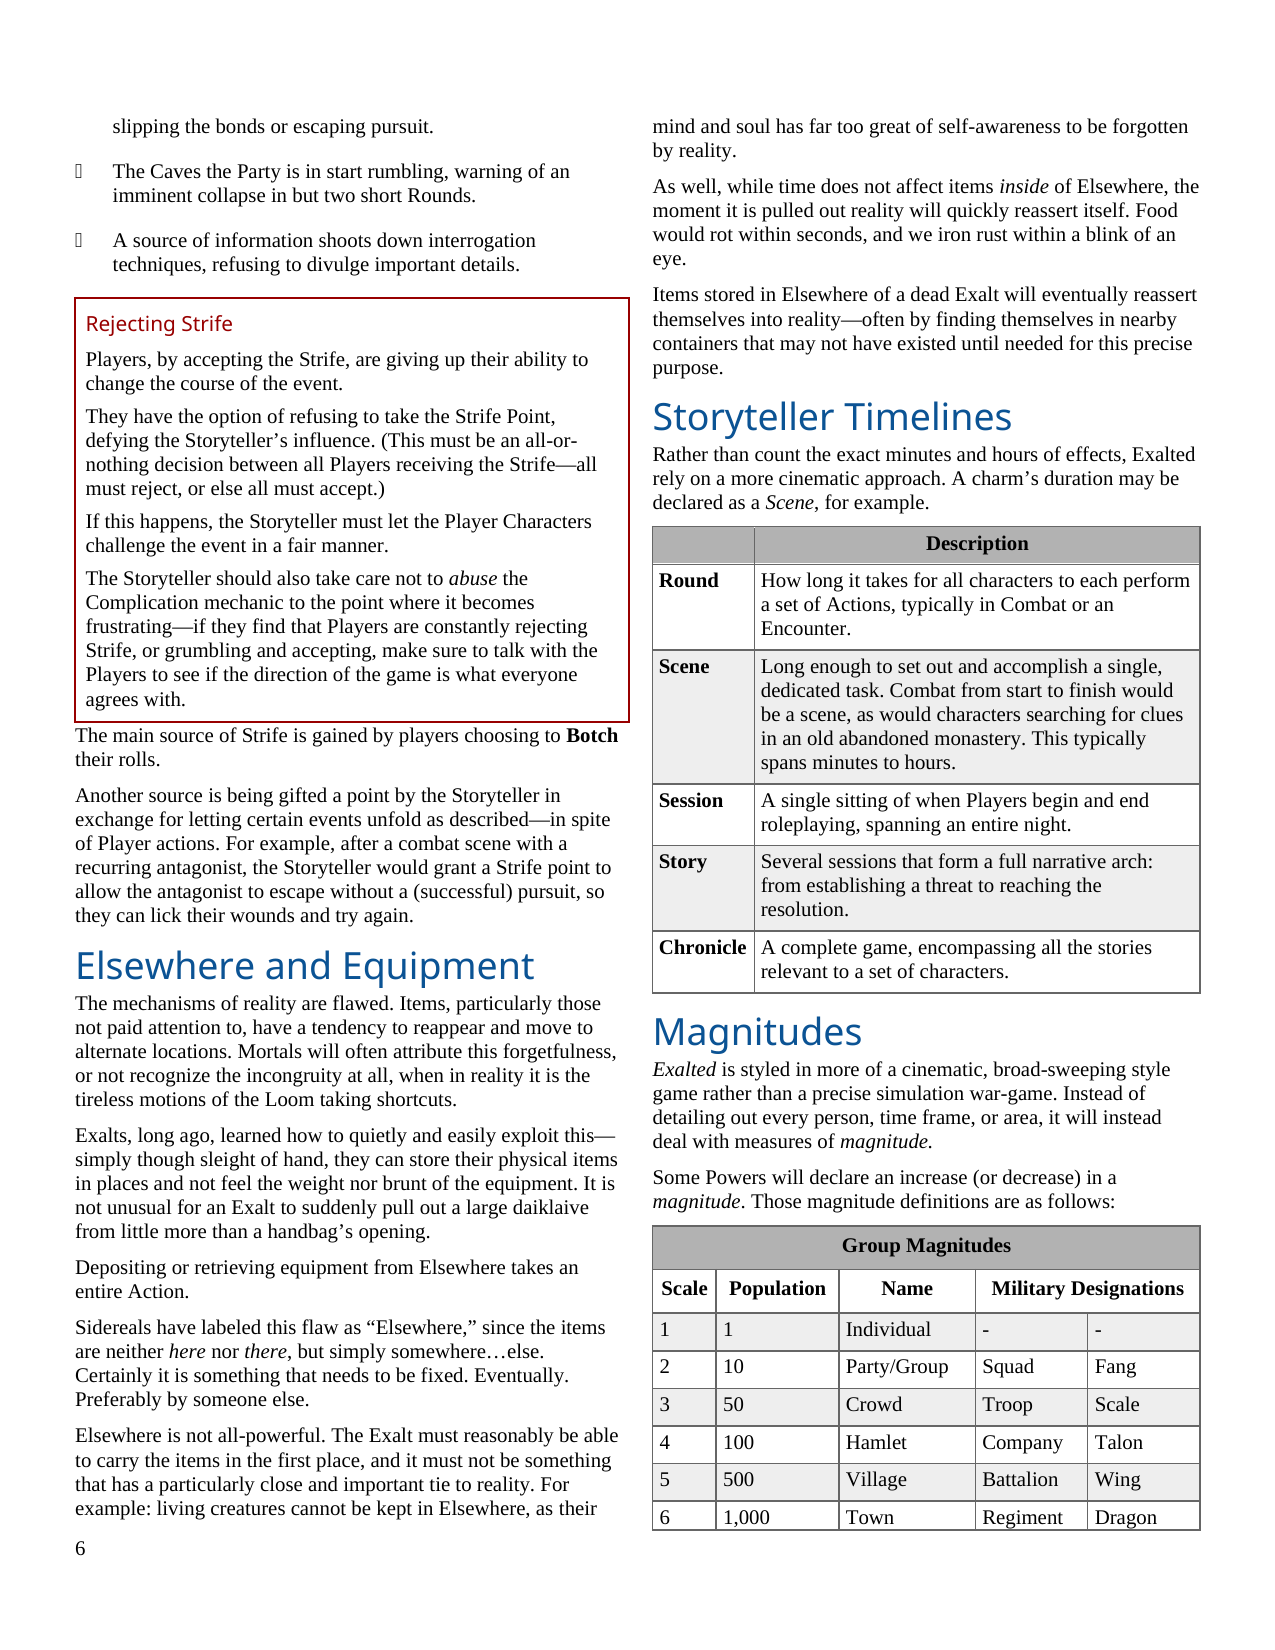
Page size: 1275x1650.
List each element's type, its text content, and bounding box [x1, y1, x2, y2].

table_cell Crowd [840, 1389, 975, 1425]
table_cell 1 [653, 1314, 715, 1350]
table_header Description [755, 527, 1199, 563]
table_cell Name [840, 1270, 975, 1312]
table_cell Party/Group [840, 1352, 975, 1387]
text The main source of Strife is gained by players choosing to Botch their rolls. [75, 723, 622, 771]
table_header Group Magnitudes [653, 1227, 1199, 1269]
table_cell 4 [653, 1427, 715, 1463]
text Items stored in Elsewhere of a dead Exalt will eventually reassert themselves into reality—often by finding themselves in nearby containers that may not have existed until needed for this precise purpose. [652, 282, 1200, 379]
table_cell Scene [653, 651, 754, 783]
list slipping the bonds or escaping pursuit. [75, 114, 622, 138]
table_cell 5 [653, 1464, 715, 1500]
table_cell A complete game, encompassing all the stories relevant to a set of characters. [755, 932, 1199, 992]
table_cell - [1088, 1314, 1199, 1350]
table_cell Long enough to set out and accomplish a single, dedicated task. Combat from start to finish would be a scene, as would characters searching for clues in an old abandoned monastery. This typically spans minutes to hours. [755, 651, 1199, 783]
text As well, while time does not affect items inside of Elsewhere, the moment it is pulled out reality will quickly reassert itself. Food would rot within seconds, and we iron rust within a blink of an eye. [652, 174, 1200, 270]
table_cell 500 [717, 1464, 838, 1500]
table_header [653, 527, 754, 563]
table_cell Chronicle [653, 932, 754, 992]
table_cell How long it takes for all characters to each perform a set of Actions, typically in Combat or an Encounter. [755, 565, 1199, 649]
table_cell Regiment [976, 1502, 1087, 1529]
table_cell A single sitting of when Players begin and end roleplaying, spanning an entire night. [755, 785, 1199, 845]
text Sidereals have labeled this flaw as “Elsewhere,” since the items are neither here nor there, but simply somewhere…else. Certainly it is something that needs to be fixed. Eventually. Preferably by someone else. [75, 1315, 622, 1411]
table_cell 50 [717, 1389, 838, 1425]
table_cell Wing [1088, 1464, 1199, 1500]
table_cell Town [840, 1502, 975, 1529]
table_cell Battalion [976, 1464, 1087, 1500]
text mind and soul has far too great of self-awareness to be forgotten by reality. [652, 114, 1200, 162]
text The mechanisms of reality are flawed. Items, particularly those not paid attention to, have a tendency to reappear and move to alternate locations. Mortals will often attribute this forgetfulness, or not recognize the incongruity at all, when in reality it is the tireless motions of the Loom taking shortcuts. [75, 991, 622, 1111]
table_cell Story [653, 846, 754, 930]
table_cell Scale [653, 1270, 715, 1312]
table_header Rejecting Strife Players, by accepting the Strife, are giving up their ability to change the course of the event. They have the option of refusing to take the Strife Point, defying the Storyteller’s influence. (This must be an all-or-nothing decision between all Players receiving the Strife—all must reject, or else all must accept.) If this happens, the Storyteller must let the Player Characters challenge the event in a fair manner. The Storyteller should also take care not to abuse the Complication mechanic to the point where it becomes frustrating—if they find that Players are constantly rejecting Strife, or grumbling and accepting, make sure to talk with the Players to see if the direction of the game is what everyone agrees with. [76, 299, 628, 721]
list A source of information shoots down interrogation techniques, refusing to divulge important details. [75, 228, 622, 276]
table_cell Company [976, 1427, 1087, 1463]
table_cell Dragon [1088, 1502, 1199, 1529]
text Another source is being gifted a point by the Storyteller in exchange for letting certain events unfold as described—in spite of Player actions. For example, after a combat scene with a recurring antagonist, the Storyteller would grant a Strife point to allow the antagonist to escape without a (successful) pursuit, so they can lick their wounds and try again. [75, 783, 622, 927]
table_cell 1,000 [717, 1502, 838, 1529]
table_cell Scale [1088, 1389, 1199, 1425]
table_cell Hamlet [840, 1427, 975, 1463]
text Some Powers will declare an increase (or decrease) in a magnitude. Those magnitude definitions are as follows: [652, 1165, 1200, 1213]
table_cell Round [653, 565, 754, 649]
table_cell 6 [653, 1502, 715, 1529]
text Exalted is styled in more of a cinematic, broad-sweeping style game rather than a precise simulation war-game. Instead of detailing out every person, time frame, or area, it will instead deal with measures of magnitude. [652, 1057, 1200, 1153]
table_cell Population [717, 1270, 838, 1312]
table_cell 100 [717, 1427, 838, 1463]
table_cell Fang [1088, 1352, 1199, 1387]
table_cell 3 [653, 1389, 715, 1425]
table_cell - [976, 1314, 1087, 1350]
subtitle Magnitudes [652, 1006, 1200, 1057]
text Elsewhere is not all-powerful. The Exalt must reasonably be able to carry the items in the first place, and it must not be something that has a particularly close and important tie to reality. For example: living creatures cannot be kept in Elsewhere, as their [75, 1423, 622, 1520]
list The Caves the Party is in start rumbling, warning of an imminent collapse in but two short Rounds. [75, 159, 622, 207]
text Depositing or retrieving equipment from Elsewhere takes an entire Action. [75, 1255, 622, 1303]
table_cell Village [840, 1464, 975, 1500]
table_cell Individual [840, 1314, 975, 1350]
table_cell Squad [976, 1352, 1087, 1387]
subtitle Elsewhere and Equipment [75, 939, 622, 991]
table_cell Several sessions that form a full narrative arch: from establishing a threat to reaching the resolution. [755, 846, 1199, 930]
table_cell 2 [653, 1352, 715, 1387]
table_cell Military Designations [976, 1270, 1199, 1312]
text Rather than count the exact minutes and hours of effects, Exalted rely on a more cinematic approach. A charm’s duration may be declared as a Scene, for example. [652, 442, 1200, 514]
table_cell 1 [717, 1314, 838, 1350]
table_cell 10 [717, 1352, 838, 1387]
text Exalts, long ago, learned how to quietly and easily exploit this—simply though sleight of hand, they can store their physical items in places and not feel the weight nor brunt of the equipment. It is not unusual for an Exalt to suddenly pull out a large daiklaive from little more than a handbag’s opening. [75, 1123, 622, 1243]
table_cell Talon [1088, 1427, 1199, 1463]
table_cell Troop [976, 1389, 1087, 1425]
subtitle Storyteller Timelines [652, 391, 1200, 442]
table_cell Session [653, 785, 754, 845]
